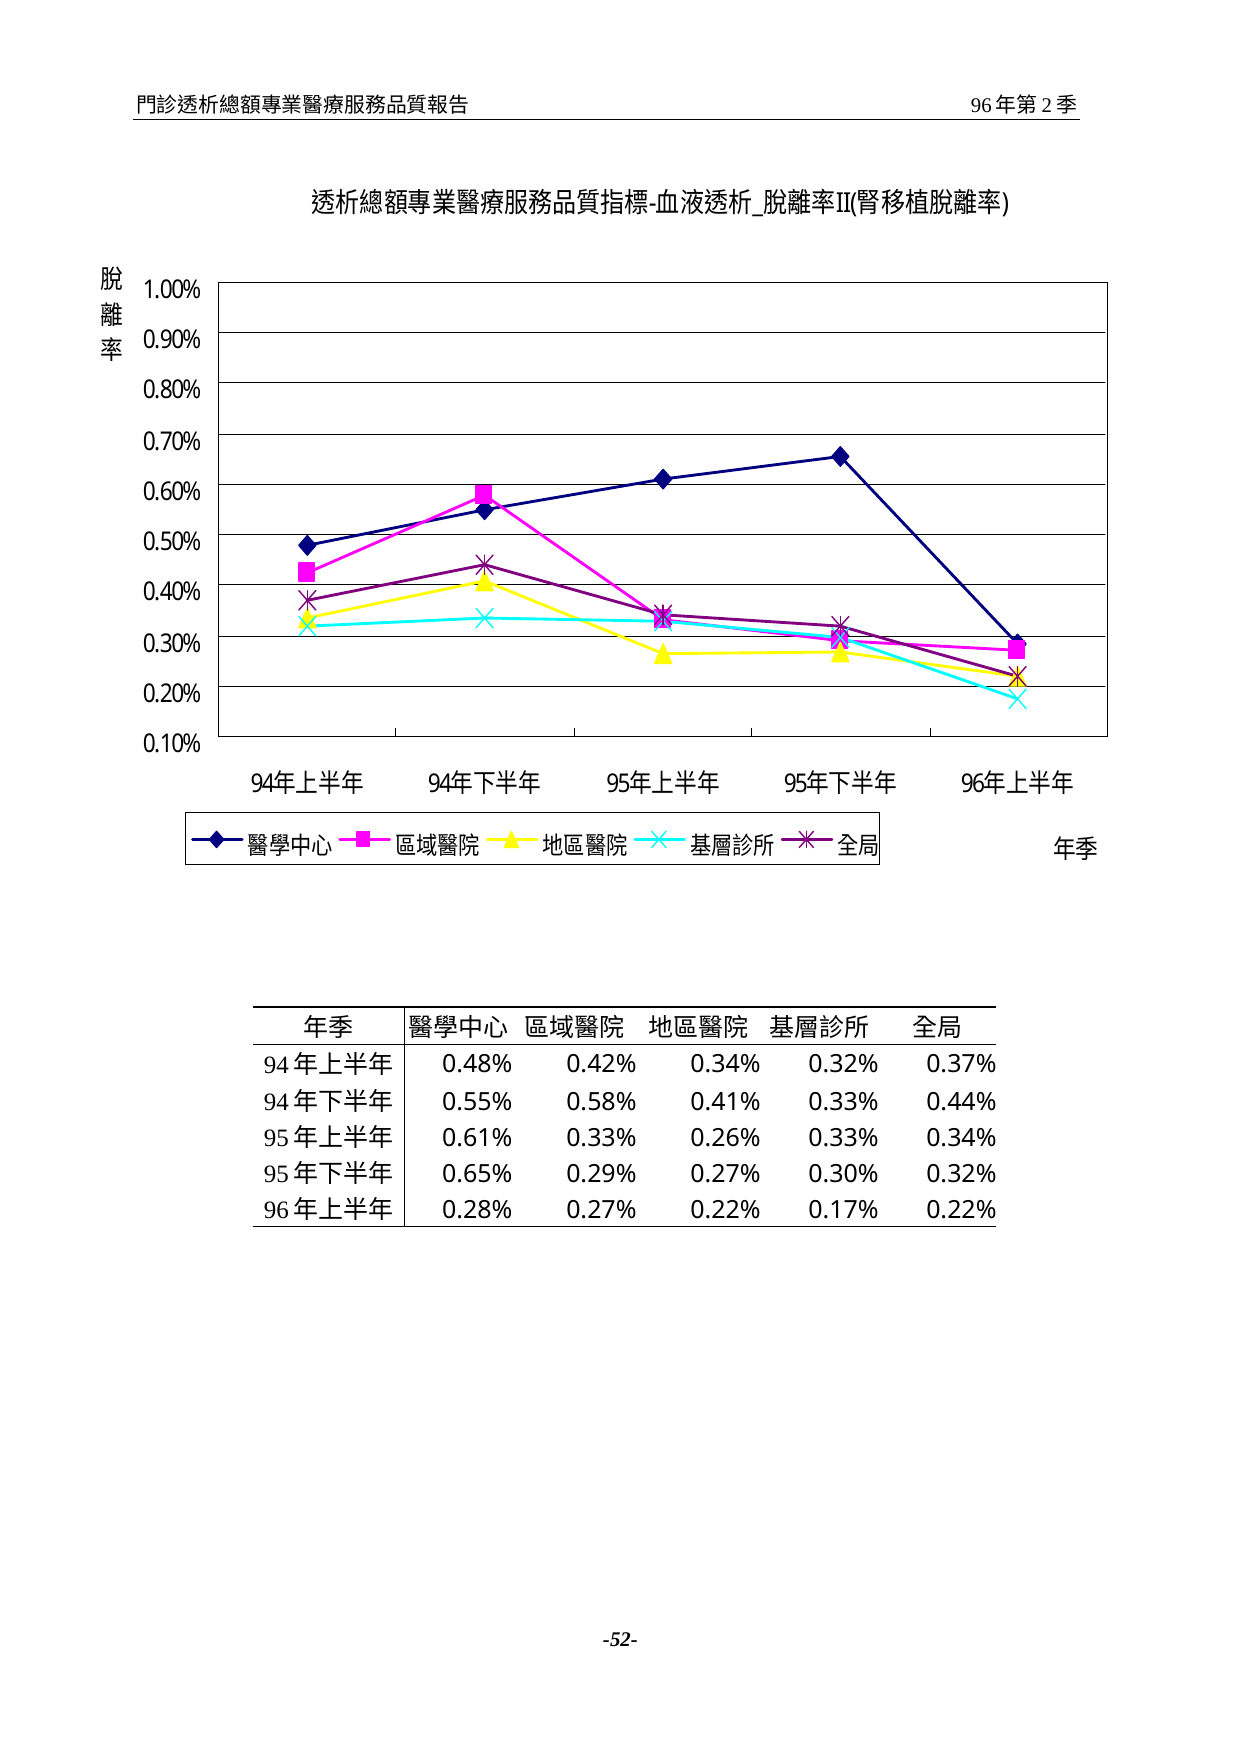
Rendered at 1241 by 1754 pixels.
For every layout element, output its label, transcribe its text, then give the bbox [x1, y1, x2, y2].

table_cell 0.55% [405, 1081, 512, 1117]
table_header 全局 [879, 1008, 996, 1044]
table_cell 0.48% [405, 1045, 512, 1081]
table_cell 0.41% [636, 1081, 761, 1117]
table_cell 0.32% [879, 1154, 996, 1190]
table_header 年季 [253, 1008, 404, 1044]
table_header 地區醫院 [636, 1008, 761, 1044]
table_header 基層診所 [761, 1008, 878, 1044]
table_cell 0.44% [879, 1081, 996, 1117]
table_cell 96年上半年 [253, 1190, 404, 1226]
table_cell 95年下半年 [253, 1154, 404, 1190]
table_cell 0.33% [761, 1117, 878, 1153]
table_cell 94年下半年 [253, 1081, 404, 1117]
table_cell 95年上半年 [253, 1117, 404, 1153]
table_cell 0.42% [512, 1045, 636, 1081]
table_cell 0.58% [512, 1081, 636, 1117]
table_cell 0.34% [636, 1045, 761, 1081]
table_cell 0.33% [512, 1117, 636, 1153]
table_cell 0.30% [761, 1154, 878, 1190]
table_cell 0.65% [405, 1154, 512, 1190]
table_cell 0.27% [512, 1190, 636, 1226]
table_header 區域醫院 [512, 1008, 636, 1044]
table_cell 0.26% [636, 1117, 761, 1153]
table_cell 0.37% [879, 1045, 996, 1081]
table_cell 94年上半年 [253, 1045, 404, 1081]
table_cell 0.17% [761, 1190, 878, 1226]
table_cell 0.33% [761, 1081, 878, 1117]
table_cell 0.29% [512, 1154, 636, 1190]
table_cell 0.22% [636, 1190, 761, 1226]
table_header 醫學中心 [405, 1008, 512, 1044]
table_cell 0.32% [761, 1045, 878, 1081]
table_cell 0.27% [636, 1154, 761, 1190]
table_cell 0.61% [405, 1117, 512, 1153]
table_cell 0.28% [405, 1190, 512, 1226]
table_cell 0.34% [879, 1117, 996, 1153]
table_cell 0.22% [879, 1190, 996, 1226]
